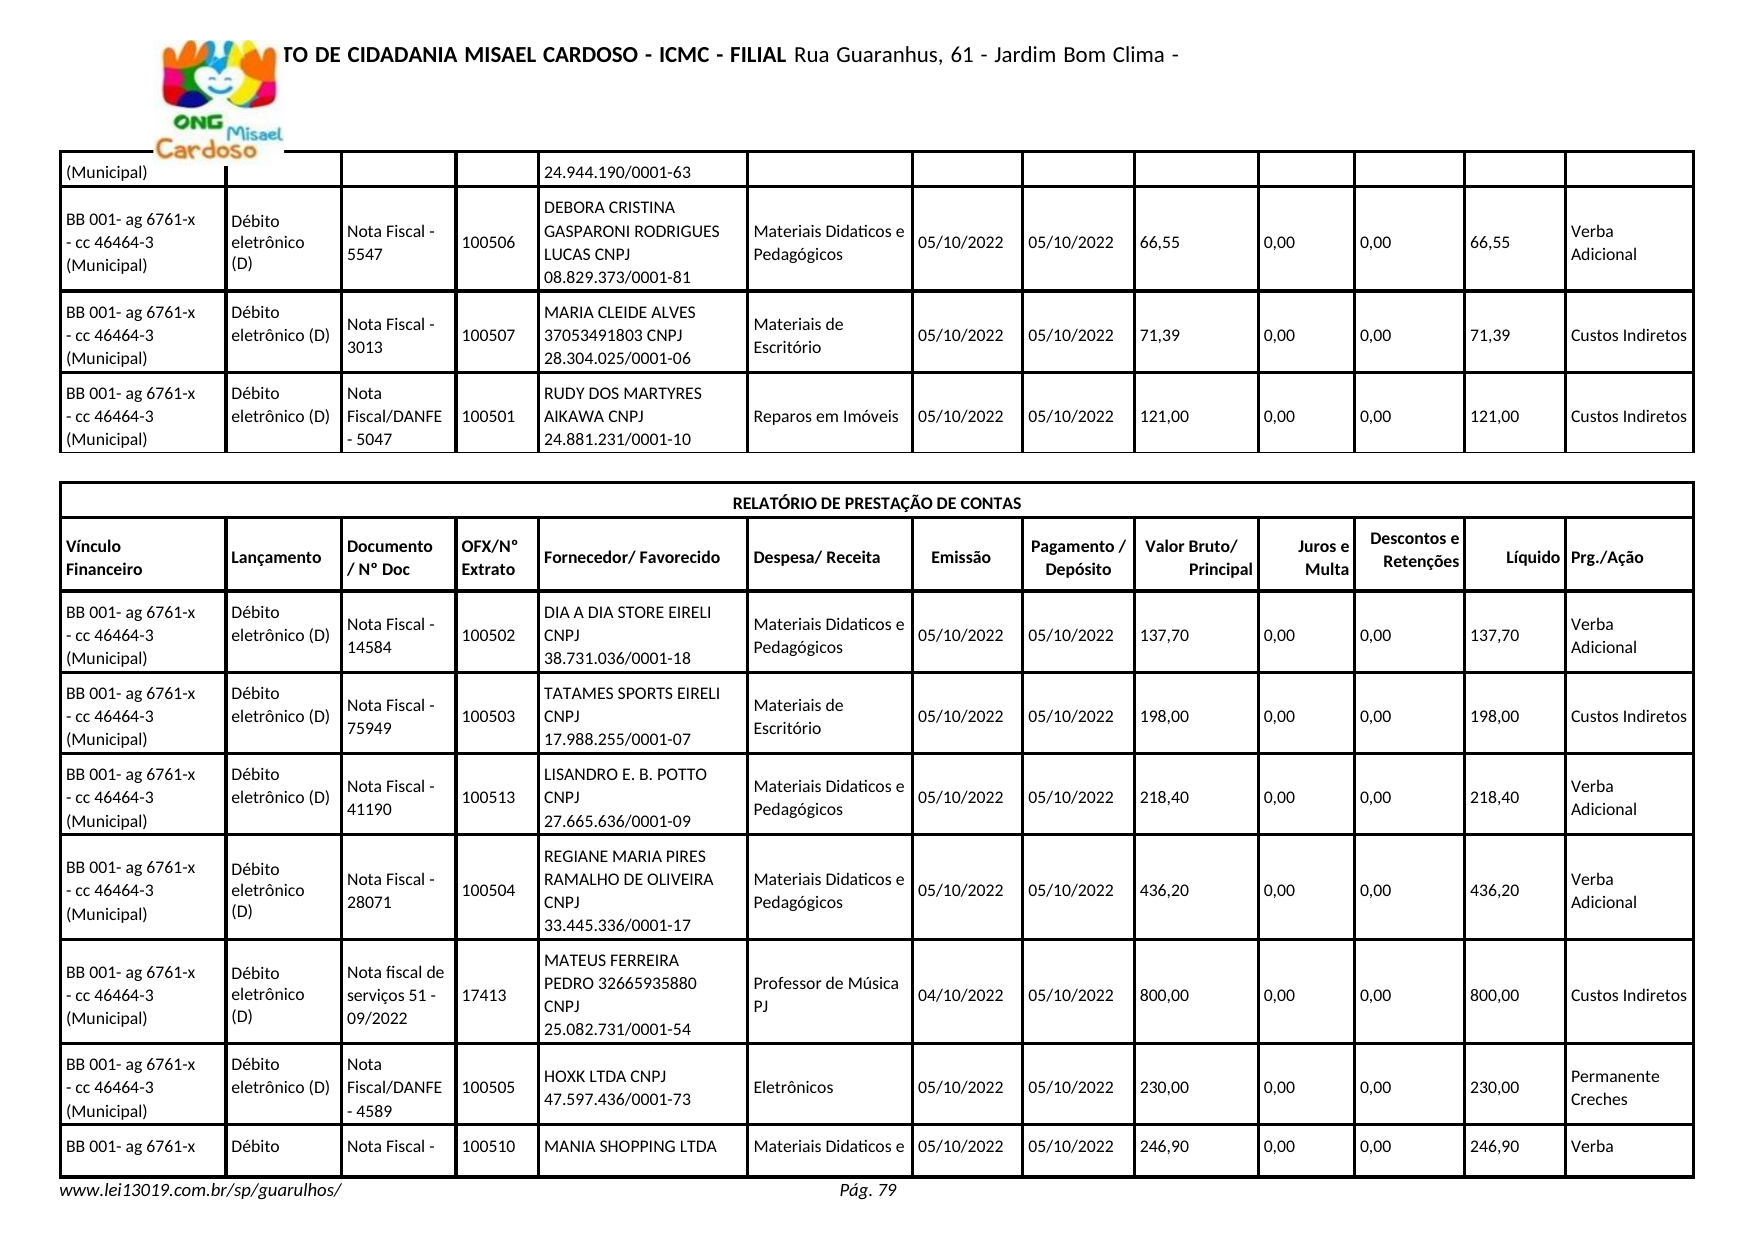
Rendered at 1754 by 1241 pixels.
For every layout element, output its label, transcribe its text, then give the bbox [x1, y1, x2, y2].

table_cell Materiais Didaticos e Pedagógicos [749, 188, 911, 289]
table_cell 05/10/2022 [914, 374, 1021, 452]
table_cell 100507 [458, 293, 537, 371]
table_cell 0,00 [1260, 293, 1353, 371]
table_cell Nota Fiscal/DANFE - 4589 [343, 1045, 454, 1123]
table_cell 0,00 [1356, 1045, 1463, 1123]
table_cell 100503 [458, 674, 537, 752]
table_cell [914, 153, 1021, 185]
table_cell 05/10/2022 [1024, 593, 1133, 671]
table_cell 230,00 [1136, 1045, 1257, 1123]
table_cell Nota Fiscal/DANFE - 5047 [343, 374, 454, 452]
table_cell Materiais de Escritório [749, 293, 911, 371]
table_cell 436,20 [1466, 836, 1564, 937]
table_cell HOXK LTDA CNPJ 47.597.436/0001-73 [540, 1045, 746, 1123]
table_cell Materiais Didaticos e [749, 1126, 911, 1175]
table_cell MATEUS FERREIRA PEDRO 32665935880 CNPJ 25.082.731/0001-54 [540, 941, 746, 1042]
table_cell OFX/Nº Extrato [458, 519, 537, 589]
table_cell 246,90 [1466, 1126, 1564, 1175]
table_cell 0,00 [1356, 941, 1463, 1042]
table_cell Descontos e Retenções [1356, 519, 1463, 589]
table_cell LISANDRO E. B. POTTO CNPJ 27.665.636/0001-09 [540, 755, 746, 833]
table_cell 0,00 [1260, 836, 1353, 937]
table_cell Permanente Creches [1567, 1045, 1692, 1123]
table_cell RUDY DOS MARTYRES AIKAWA CNPJ 24.881.231/0001-10 [540, 374, 746, 452]
table_cell DEBORA CRISTINA GASPARONI RODRIGUES LUCAS CNPJ 08.829.373/0001-81 [540, 188, 746, 289]
table_cell Débito eletrônico (D) [228, 188, 340, 289]
table_cell 0,00 [1260, 188, 1353, 289]
table_cell Nota fiscal de serviços 51 - 09/2022 [343, 941, 454, 1042]
table_cell [343, 153, 454, 185]
table_cell Juros e Multa [1260, 519, 1353, 589]
table_cell BB 001- ag 6761-x - cc 46464-3 (Municipal) [62, 674, 224, 752]
table_cell Débito eletrônico (D) [228, 941, 340, 1042]
table_cell Materiais Didaticos e Pedagógicos [749, 755, 911, 833]
table_cell 100510 [458, 1126, 537, 1175]
table_cell 121,00 [1136, 374, 1257, 452]
table_cell Débito eletrônico (D) [228, 1045, 340, 1123]
table_cell 100506 [458, 188, 537, 289]
table_cell Débito eletrônico (D) [228, 755, 340, 833]
table_cell 05/10/2022 [1024, 188, 1133, 289]
table_cell [1466, 153, 1564, 185]
table_cell Verba [1567, 1126, 1692, 1175]
table_cell BB 001- ag 6761-x - cc 46464-3 (Municipal) [62, 941, 224, 1042]
table_cell 137,70 [1136, 593, 1257, 671]
table_cell Débito eletrônico (D) [228, 374, 340, 452]
table_cell 246,90 [1136, 1126, 1257, 1175]
table_cell Débito eletrônico (D) [228, 674, 340, 752]
table_cell Débito eletrônico (D) [228, 593, 340, 671]
table_cell BB 001- ag 6761-x - cc 46464-3 (Municipal) [62, 836, 224, 937]
table_cell [1567, 153, 1692, 185]
table_cell 0,00 [1356, 374, 1463, 452]
table_cell Nota Fiscal - 14584 [343, 593, 454, 671]
table_cell 05/10/2022 [914, 755, 1021, 833]
table_cell 121,00 [1466, 374, 1564, 452]
table_cell DIA A DIA STORE EIRELI CNPJ 38.731.036/0001-18 [540, 593, 746, 671]
table_cell Verba Adicional [1567, 836, 1692, 937]
table_cell Verba Adicional [1567, 755, 1692, 833]
table_cell 100513 [458, 755, 537, 833]
table_cell Verba Adicional [1567, 593, 1692, 671]
table_cell 05/10/2022 [1024, 293, 1133, 371]
table_cell 0,00 [1356, 755, 1463, 833]
table_cell [749, 153, 911, 185]
table_cell (Municipal) [62, 153, 224, 185]
table_cell Líquido [1466, 519, 1564, 589]
table_cell 0,00 [1356, 188, 1463, 289]
table_cell Custos Indiretos [1567, 374, 1692, 452]
table_cell 05/10/2022 [914, 836, 1021, 937]
table_cell 0,00 [1260, 374, 1353, 452]
table_cell REGIANE MARIA PIRES RAMALHO DE OLIVEIRA CNPJ 33.445.336/0001-17 [540, 836, 746, 937]
table_cell Professor de Música PJ [749, 941, 911, 1042]
table_cell Nota Fiscal [343, 1126, 454, 1175]
table_cell 0,00 [1260, 941, 1353, 1042]
table_cell 71,39 [1136, 293, 1257, 371]
table_cell 05/10/2022 [914, 674, 1021, 752]
table_cell [1356, 153, 1463, 185]
table_cell Nota Fiscal - 5547 [343, 188, 454, 289]
table_cell 0,00 [1260, 1045, 1353, 1123]
table_cell 24.944.190/0001-63 [540, 153, 746, 185]
table_cell Débito eletrônico (D) [228, 293, 340, 371]
table_cell Custos Indiretos [1567, 674, 1692, 752]
table_cell BB 001- ag 6761-x - cc 46464-3 (Municipal) [62, 374, 224, 452]
table_cell 218,40 [1466, 755, 1564, 833]
table_cell Lançamento [228, 519, 340, 589]
table_cell 04/10/2022 [914, 941, 1021, 1042]
table_cell TATAMES SPORTS EIRELI CNPJ 17.988.255/0001-07 [540, 674, 746, 752]
table_cell BB 001- ag 6761-x [62, 1126, 224, 1175]
table_cell Custos Indiretos [1567, 941, 1692, 1042]
table_cell Materiais Didaticos e Pedagógicos [749, 836, 911, 937]
table_cell Materiais de Escritório [749, 674, 911, 752]
table_cell 800,00 [1136, 941, 1257, 1042]
table_cell 0,00 [1356, 674, 1463, 752]
table_cell Prg./Ação [1567, 519, 1692, 589]
table_cell Nota Fiscal - 41190 [343, 755, 454, 833]
table_cell Débito eletrônico (D) [228, 836, 340, 937]
table_cell 05/10/2022 [1024, 374, 1133, 452]
table_cell 17413 [458, 941, 537, 1042]
table_cell 198,00 [1136, 674, 1257, 752]
table_cell BB 001- ag 6761-x - cc 46464-3 (Municipal) [62, 755, 224, 833]
table_cell 71,39 [1466, 293, 1564, 371]
table_cell [1260, 153, 1353, 185]
table_cell 05/10/2022 [914, 188, 1021, 289]
table_cell BB 001- ag 6761-x - cc 46464-3 (Municipal) [62, 293, 224, 371]
table_cell 05/10/2022 [1024, 755, 1133, 833]
table_cell Nota Fiscal - 75949 [343, 674, 454, 752]
table_cell 218,40 [1136, 755, 1257, 833]
table_cell Custos Indiretos [1567, 293, 1692, 371]
table_cell Materiais Didaticos e Pedagógicos [749, 593, 911, 671]
table_cell 800,00 [1466, 941, 1564, 1042]
table_cell [1024, 153, 1133, 185]
table_cell Valor Bruto/ Principal [1136, 519, 1257, 589]
table_cell Verba Adicional [1567, 188, 1692, 289]
table_cell 05/10/2022 [914, 1045, 1021, 1123]
table_cell 05/10/2022 [914, 1126, 1021, 1175]
table_cell MANIA SHOPPING LTDA [540, 1126, 746, 1175]
table_cell 230,00 [1466, 1045, 1564, 1123]
table_cell 0,00 [1260, 755, 1353, 833]
table_cell 05/10/2022 [914, 293, 1021, 371]
table_cell 0,00 [1356, 1126, 1463, 1175]
table_cell Documento / Nº Doc [343, 519, 454, 589]
table_cell Nota Fiscal - 3013 [343, 293, 454, 371]
table_cell 100504 [458, 836, 537, 937]
table_cell [458, 153, 537, 185]
table_cell Fornecedor/ Favorecido [540, 519, 746, 589]
table_cell MARIA CLEIDE ALVES 37053491803 CNPJ 28.304.025/0001-06 [540, 293, 746, 371]
table_cell BB 001- ag 6761-x - cc 46464-3 (Municipal) [62, 188, 224, 289]
table_cell 0,00 [1260, 674, 1353, 752]
table_cell 0,00 [1260, 593, 1353, 671]
table_cell Reparos em Imóveis [749, 374, 911, 452]
table_cell [1136, 153, 1257, 185]
table_cell 100501 [458, 374, 537, 452]
table_cell 66,55 [1466, 188, 1564, 289]
table_header RELATÓRIO DE PRESTAÇÃO DE CONTAS [62, 484, 1692, 516]
table_cell 137,70 [1466, 593, 1564, 671]
table_cell 05/10/2022 [1024, 836, 1133, 937]
table_cell 100505 [458, 1045, 537, 1123]
table_cell 0,00 [1356, 293, 1463, 371]
table_cell 436,20 [1136, 836, 1257, 937]
table_cell Emissão [914, 519, 1021, 589]
table_cell BB 001- ag 6761-x - cc 46464-3 (Municipal) [62, 1045, 224, 1123]
table_cell 05/10/2022 [914, 593, 1021, 671]
table_cell 100502 [458, 593, 537, 671]
table_cell Eletrônicos [749, 1045, 911, 1123]
table_cell 05/10/2022 [1024, 674, 1133, 752]
table_cell 0,00 [1260, 1126, 1353, 1175]
table_cell 66,55 [1136, 188, 1257, 289]
table_cell BB 001- ag 6761-x - cc 46464-3 (Municipal) [62, 593, 224, 671]
table_cell 0,00 [1356, 593, 1463, 671]
table_cell Débito [228, 1126, 340, 1175]
table_cell 0,00 [1356, 836, 1463, 937]
table_cell Pagamento / Depósito [1024, 519, 1133, 589]
table_cell Despesa/ Receita [749, 519, 911, 589]
table_cell Vínculo Financeiro [62, 519, 224, 589]
table_cell 05/10/2022 [1024, 941, 1133, 1042]
table_cell 198,00 [1466, 674, 1564, 752]
table_cell 05/10/2022 [1024, 1045, 1133, 1123]
table_cell Nota Fiscal - 28071 [343, 836, 454, 937]
table_cell 05/10/2022 [1024, 1126, 1133, 1175]
table_cell [228, 153, 340, 185]
